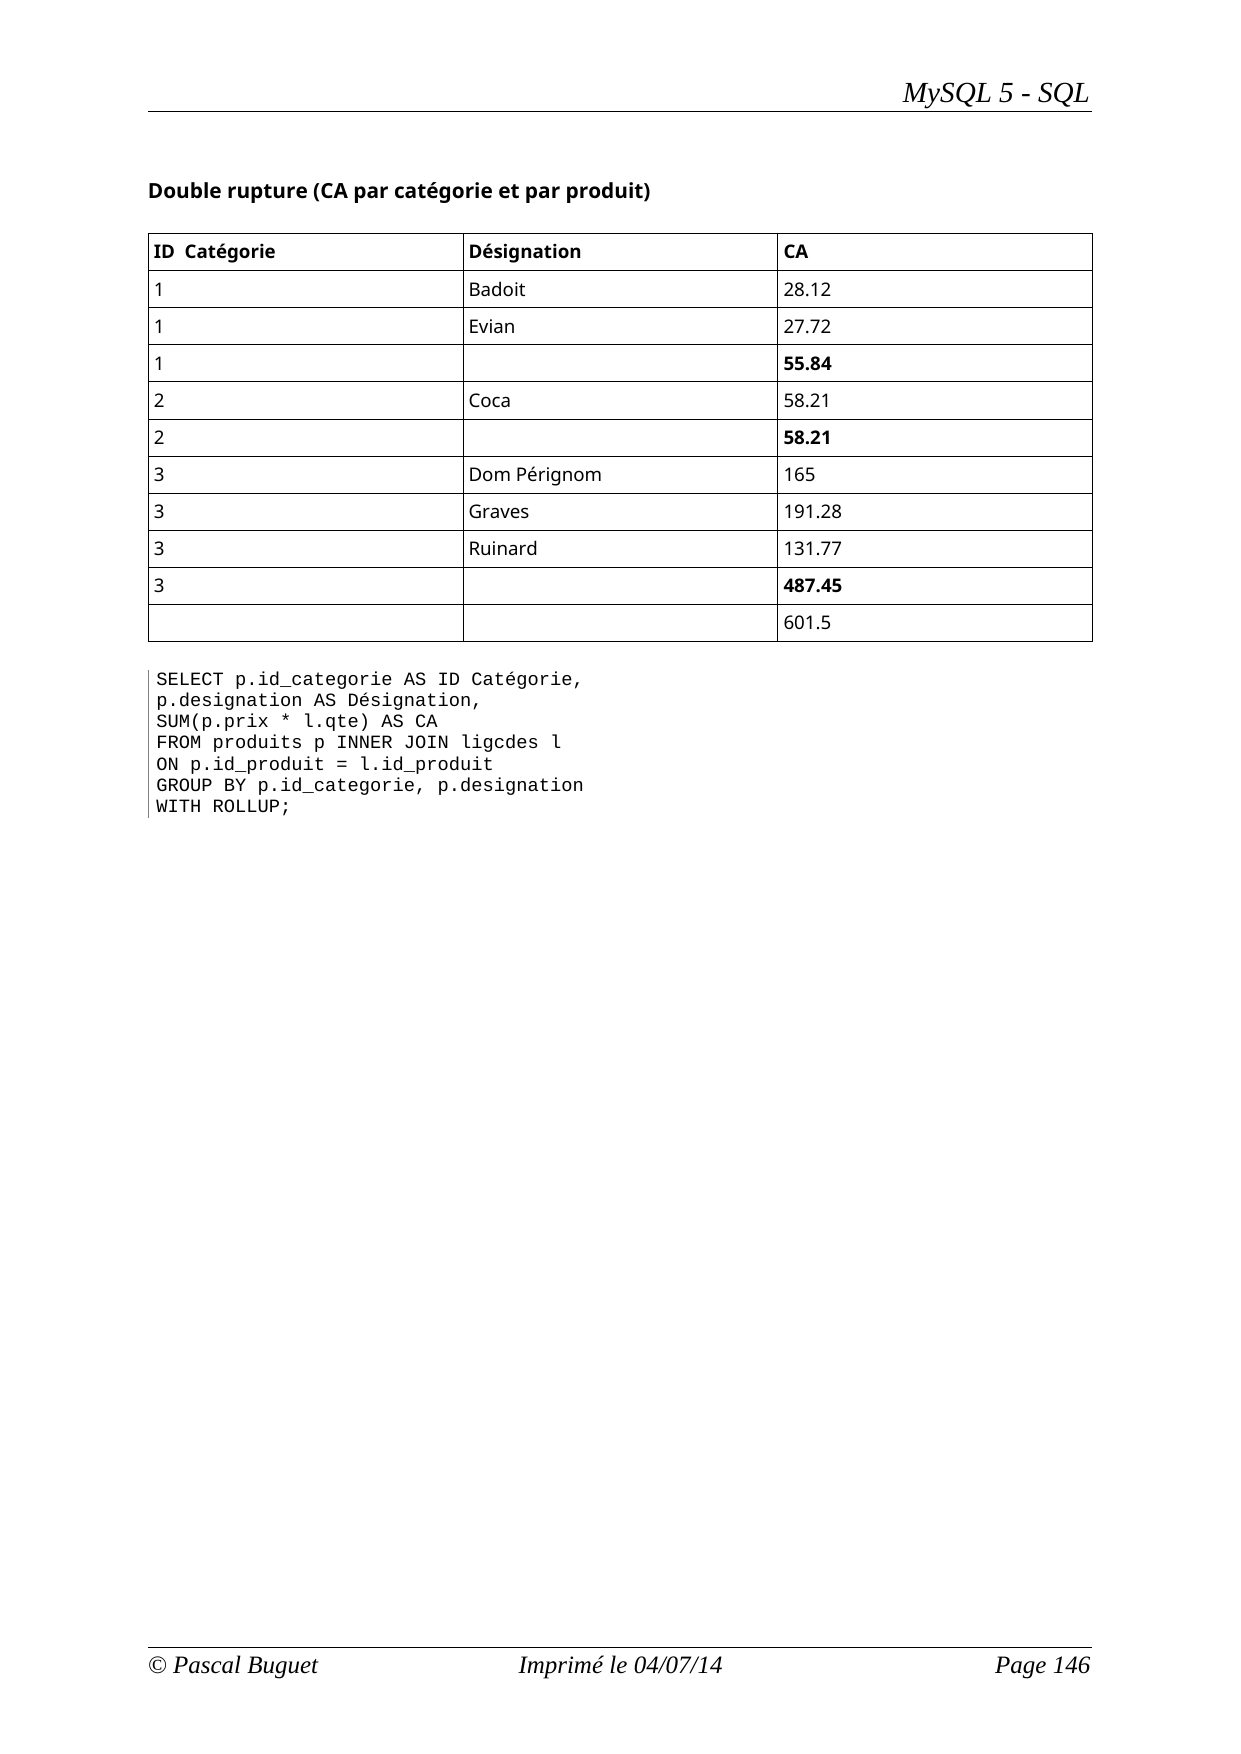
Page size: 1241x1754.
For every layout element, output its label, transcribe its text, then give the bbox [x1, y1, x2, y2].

text SUM(p.prix * l.qte) AS CA [149, 712, 1092, 733]
table_cell [149, 605, 463, 641]
table_cell 2 [149, 382, 463, 418]
table_cell 58,21 [778, 382, 1092, 418]
table_cell 27,72 [778, 308, 1092, 344]
table_cell 55,84 [778, 345, 1092, 381]
table_cell Graves [464, 494, 777, 530]
table_cell 191,28 [778, 494, 1092, 530]
table_cell 1 [149, 271, 463, 307]
table_cell Badoit [464, 271, 777, 307]
table_cell 3 [149, 494, 463, 530]
table_header ID Catégorie [149, 234, 463, 270]
text WITH ROLLUP; [149, 797, 1092, 818]
table_cell Ruinard [464, 531, 777, 567]
text ON p.id_produit = l.id_produit [149, 754, 1092, 776]
table_cell 3 [149, 531, 463, 567]
table_cell 487,45 [778, 568, 1092, 604]
text Double rupture (CA par catégorie et par produit) [148, 176, 1092, 204]
table_cell Coca [464, 382, 777, 418]
table_cell Evian [464, 308, 777, 344]
table_cell 1 [149, 345, 463, 381]
table_cell 3 [149, 568, 463, 604]
text SELECT p.id_categorie AS ID Catégorie, [148, 669, 1092, 691]
text GROUP BY p.id_categorie, p.designation [149, 776, 1092, 797]
table_cell [464, 345, 777, 381]
table_cell [464, 568, 777, 604]
table_cell [464, 420, 777, 456]
table_header CA [778, 234, 1092, 270]
table_cell Dom Pérignom [464, 457, 777, 493]
table_header Désignation [464, 234, 777, 270]
table_cell 2 [149, 420, 463, 456]
text FROM produits p INNER JOIN ligcdes l [149, 733, 1092, 754]
table_cell 165 [778, 457, 1092, 493]
table_cell 58,21 [778, 420, 1092, 456]
table_cell 3 [149, 457, 463, 493]
table_cell 601,5 [778, 605, 1092, 641]
table_cell 1 [149, 308, 463, 344]
table_cell [464, 605, 777, 641]
table_cell 131,77 [778, 531, 1092, 567]
text p.designation AS Désignation, [149, 691, 1092, 712]
table_cell 28,12 [778, 271, 1092, 307]
